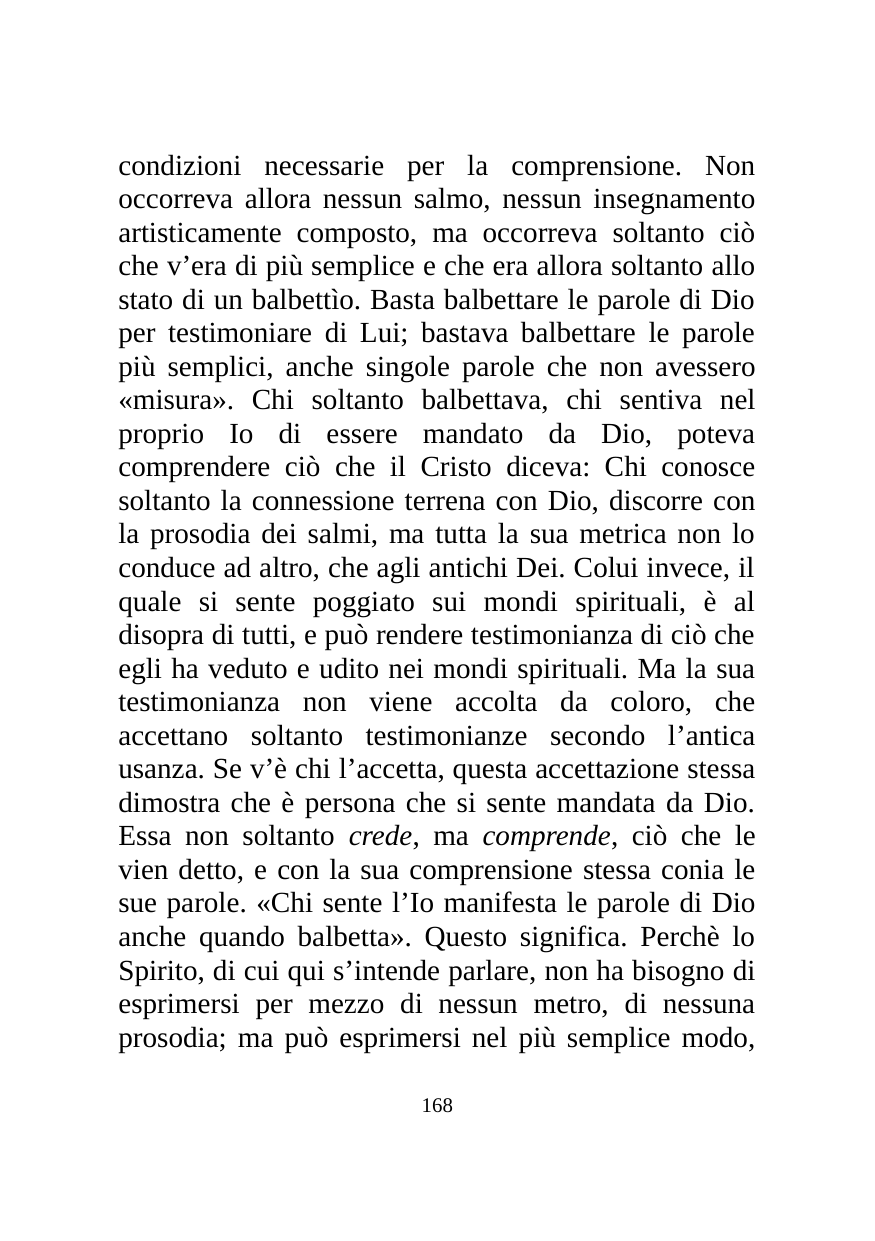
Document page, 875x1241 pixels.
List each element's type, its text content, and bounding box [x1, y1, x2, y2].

text condizioni necessarie per la comprensione. Non occorreva allora nessun salmo, nessun insegnamento artisticamente composto, ma occorreva soltanto ciò che v’era di più semplice e che era allora soltanto allo stato di un balbettìo. Basta balbettare le parole di Dio per testimoniare di Lui; bastava balbettare le parole più semplici, anche singole parole che non avessero «misura». Chi soltanto balbettava, chi sentiva nel proprio Io di essere mandato da Dio, poteva comprendere ciò che il Cristo diceva: Chi conosce soltanto la connessione terrena con Dio, discorre con la prosodia dei salmi, ma tutta la sua metrica non lo conduce ad altro, che agli antichi Dei. Colui invece, il quale si sente poggiato sui mondi spirituali, è al disopra di tutti, e può rendere testimonianza di ciò che egli ha veduto e udito nei mondi spirituali. Ma la sua testimonianza non viene accolta da coloro, che accettano soltanto testimonianze secondo l’antica usanza. Se v’è chi l’accetta, questa accettazione stessa dimostra che è persona che si sente mandata da Dio. Essa non soltanto crede, ma comprende, ciò che le vien detto, e con la sua comprensione stessa conia le sue parole. «Chi sente l’Io manifesta le parole di Dio anche quando balbetta». Questo significa. Perchè lo Spirito, di cui qui s’intende parlare, non ha bisogno di esprimersi per mezzo di nessun metro, di nessuna prosodia; ma può esprimersi nel più semplice modo, [118, 148, 756, 1053]
